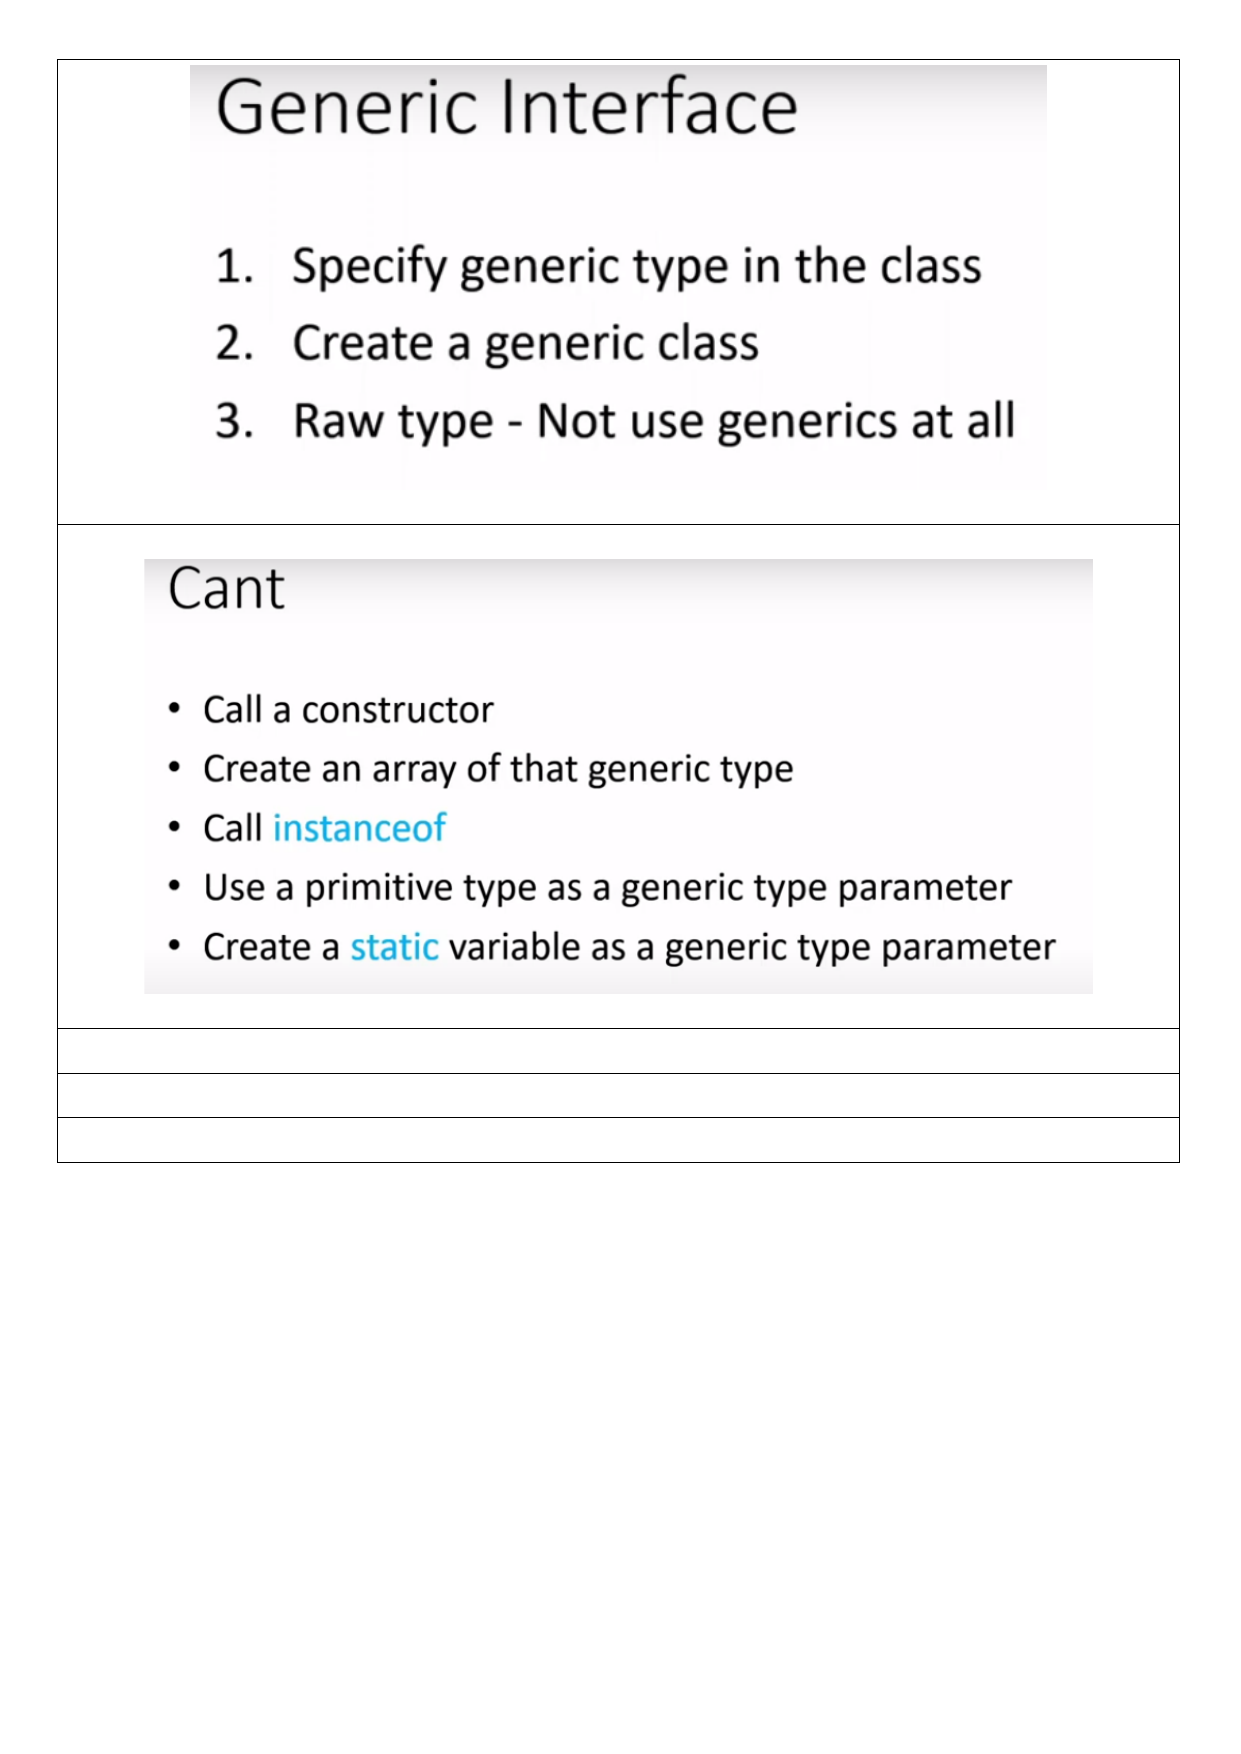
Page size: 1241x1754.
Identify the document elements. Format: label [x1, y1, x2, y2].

table_cell [58, 525, 1179, 1028]
table_cell [58, 60, 1179, 524]
table_cell [58, 1074, 1179, 1117]
table_cell [58, 1118, 1179, 1162]
table_cell [58, 1029, 1179, 1073]
